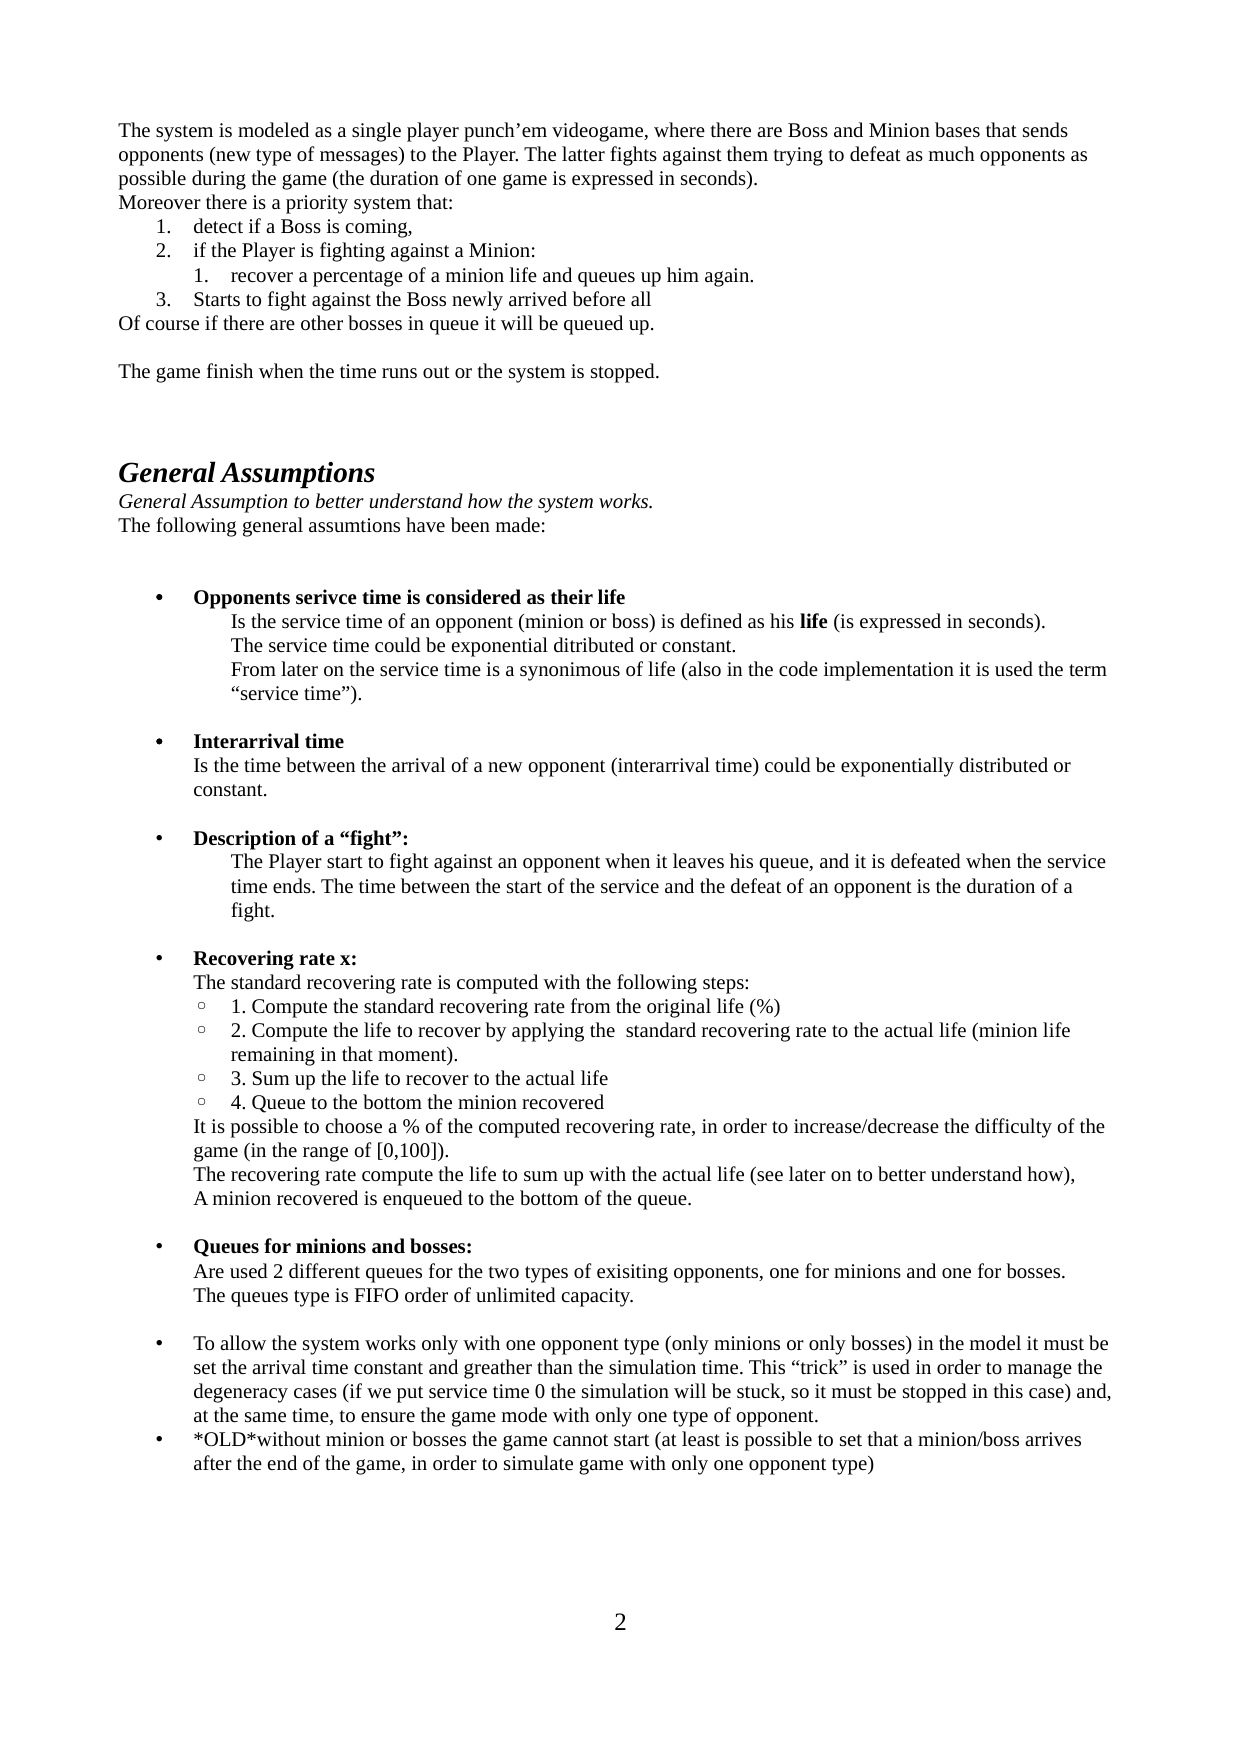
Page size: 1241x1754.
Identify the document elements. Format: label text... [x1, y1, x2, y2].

list 1. Compute the standard recovering rate from the original life (%) [193, 994, 1122, 1018]
list A minion recovered is enqueued to the bottom of the queue. [156, 1186, 1122, 1210]
list Are used 2 different queues for the two types of exisiting opponents, one for minions and one for bosses. [156, 1258, 1122, 1283]
list The Player start to fight against an opponent when it leaves his queue, and it is defeated when the service time ends. The time between the start of the service and the defeat of an opponent is the duration of a fight. [193, 849, 1122, 922]
list Starts to fight against the Boss newly arrived before all [156, 287, 1122, 311]
list From later on the service time is a synonimous of life (also in the code implementation it is used the term “service time”). [193, 657, 1122, 705]
list *OLD*without minion or bosses the game cannot start (at least is possible to set that a minion/boss arrives after the end of the game, in order to simulate game with only one opponent type) [156, 1427, 1122, 1475]
list Queues for minions and bosses: [156, 1234, 1122, 1258]
text The game finish when the time runs out or the system is stopped. [118, 359, 1122, 383]
list 2. Compute the life to recover by applying the standard recovering rate to the actual life (minion life remaining in that moment). [193, 1018, 1122, 1066]
text General Assumptions [118, 455, 1122, 488]
list Opponents serivce time is considered as their life [156, 585, 1122, 609]
text The following general assumtions have been made: [118, 513, 1122, 537]
list recover a percentage of a minion life and queues up him again. [193, 262, 1122, 287]
text General Assumption to better understand how the system works. [118, 488, 1122, 513]
list detect if a Boss is coming, [156, 214, 1122, 238]
list The recovering rate compute the life to sum up with the actual life (see later on to better understand how), [156, 1162, 1122, 1186]
list Description of a “fight”: [156, 825, 1122, 849]
list Is the service time of an opponent (minion or boss) is defined as his life (is expressed in seconds). [193, 609, 1122, 633]
text Moreover there is a priority system that: [118, 190, 1122, 214]
list Recovering rate x: [156, 946, 1122, 970]
list 4. Queue to the bottom the minion recovered [193, 1090, 1122, 1114]
list Is the time between the arrival of a new opponent (interarrival time) could be exponentially distributed or constant. [156, 753, 1122, 801]
list The service time could be exponential ditributed or constant. [193, 633, 1122, 657]
list The queues type is FIFO order of unlimited capacity. [156, 1283, 1122, 1307]
text The system is modeled as a single player punch’em videogame, where there are Boss and Minion bases that sends opponents (new type of messages) to the Player. The latter fights against them trying to defeat as much opponents as possible during the game (the duration of one game is expressed in seconds). [118, 118, 1122, 190]
list 3. Sum up the life to recover to the actual life [193, 1066, 1122, 1090]
list To allow the system works only with one opponent type (only minions or only bosses) in the model it must be set the arrival time constant and greather than the simulation time. This “trick” is used in order to manage the degeneracy cases (if we put service time 0 the simulation will be stuck, so it must be stopped in this case) and, at the same time, to ensure the game mode with only one type of opponent. [156, 1331, 1122, 1427]
list if the Player is fighting against a Minion: [156, 238, 1122, 262]
list The standard recovering rate is computed with the following steps: [156, 970, 1122, 994]
list Interarrival time [156, 729, 1122, 753]
list It is possible to choose a % of the computed recovering rate, in order to increase/decrease the difficulty of the game (in the range of [0,100]). [156, 1114, 1122, 1162]
text Of course if there are other bosses in queue it will be queued up. [118, 311, 1122, 335]
